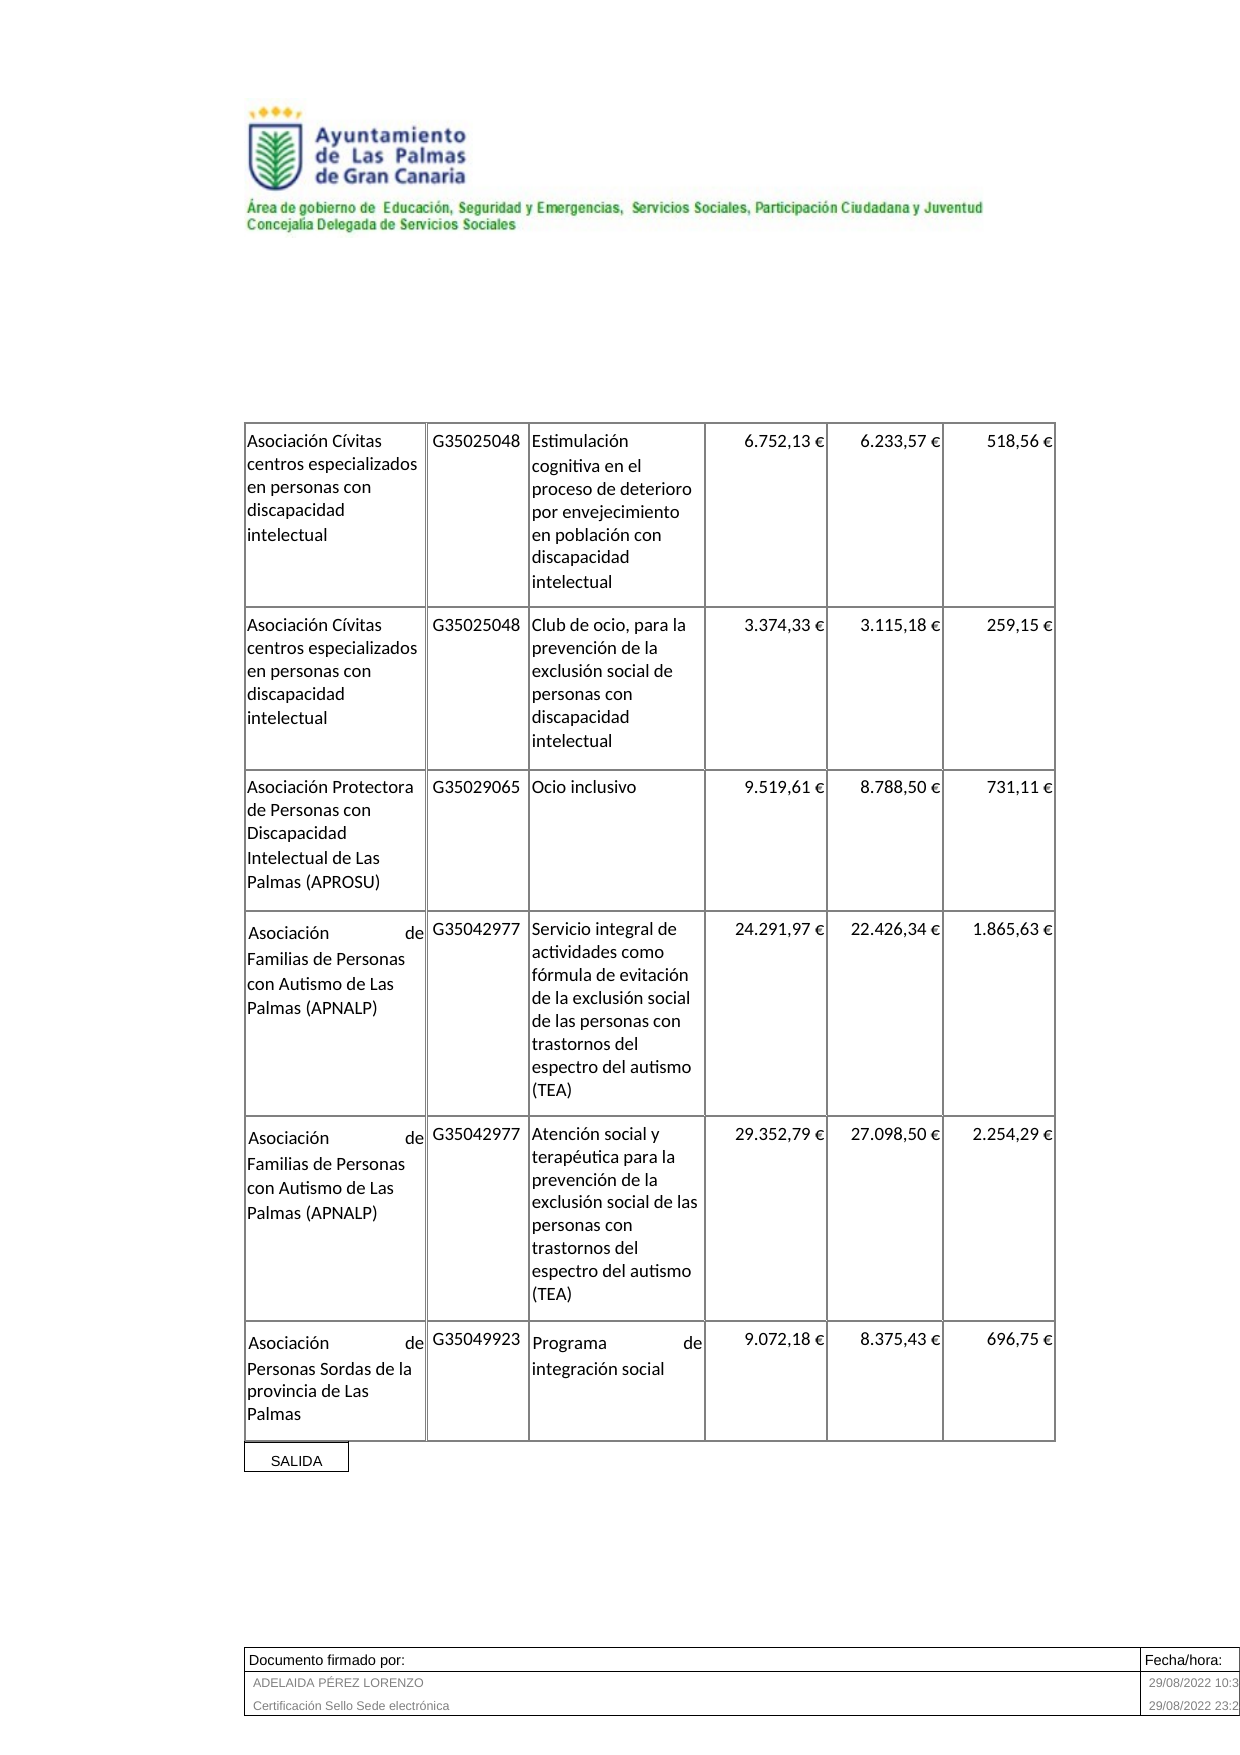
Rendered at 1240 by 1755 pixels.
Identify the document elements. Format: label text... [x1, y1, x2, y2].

table_cell 259,15 € [944, 608, 1054, 768]
table_cell 8.375,43 € [828, 1322, 942, 1440]
table_cell Asociación de Personas Sordas de la provincia de Las Palmas [246, 1322, 425, 1440]
table_header 518,56 € [944, 424, 1054, 606]
table_cell 8.788,50 € [828, 771, 942, 910]
table_cell Programa de integración social [530, 1322, 704, 1440]
table_cell 696,75 € [944, 1322, 1054, 1440]
table_cell Asociación Protectora de Personas con Discapacidad Intelectual de Las Palmas (APROSU) [246, 771, 425, 910]
table_cell Asociación Cívitas centros especializados en personas con discapacidad intelectual [246, 608, 425, 768]
table_cell 3.115,18 € [828, 608, 942, 768]
table_cell 2.254,29 € [944, 1117, 1054, 1320]
table_cell Club de ocio, para la prevención de la exclusión social de personas con discapacidad intelectual [530, 608, 704, 768]
table_cell Asociación de Familias de Personas con Autismo de Las Palmas (APNALP) [246, 1117, 425, 1320]
table_cell 9.072,18 € [706, 1322, 826, 1440]
table_header SALIDA [245, 1443, 348, 1471]
table_cell 27.098,50 € [828, 1117, 942, 1320]
table_cell 3.374,33 € [706, 608, 826, 768]
table_cell Asociación de Familias de Personas con Autismo de Las Palmas (APNALP) [246, 912, 425, 1115]
table_cell G35029065 [428, 771, 528, 910]
table_header G35025048 [428, 424, 528, 606]
table_header Estimulación cognitiva en el proceso de deterioro por envejecimiento en población con discapacidad intelectual [530, 424, 704, 606]
table_header 6.752,13 € [706, 424, 826, 606]
table_cell 1.865,63 € [944, 912, 1054, 1115]
table_cell Atención social y terapéutica para la prevención de la exclusión social de las personas con trastornos del espectro del autismo (TEA) [530, 1117, 704, 1320]
table_cell 29.352,79 € [706, 1117, 826, 1320]
table_header 6.233,57 € [828, 424, 942, 606]
table_cell 731,11 € [944, 771, 1054, 910]
table_cell Ocio inclusivo [530, 771, 704, 910]
table_cell G35042977 [428, 1117, 528, 1320]
table_cell G35042977 [428, 912, 528, 1115]
table_cell 24.291,97 € [706, 912, 826, 1115]
table_cell G35049923 [428, 1322, 528, 1440]
table_cell G35025048 [428, 608, 528, 768]
table_cell 9.519,61 € [706, 771, 826, 910]
table_header Asociación Cívitas centros especializados en personas con discapacidad intelectual [246, 424, 425, 606]
table_cell Servicio integral de actividades como fórmula de evitación de la exclusión social de las personas con trastornos del espectro del autismo (TEA) [530, 912, 704, 1115]
table_cell 22.426,34 € [828, 912, 942, 1115]
